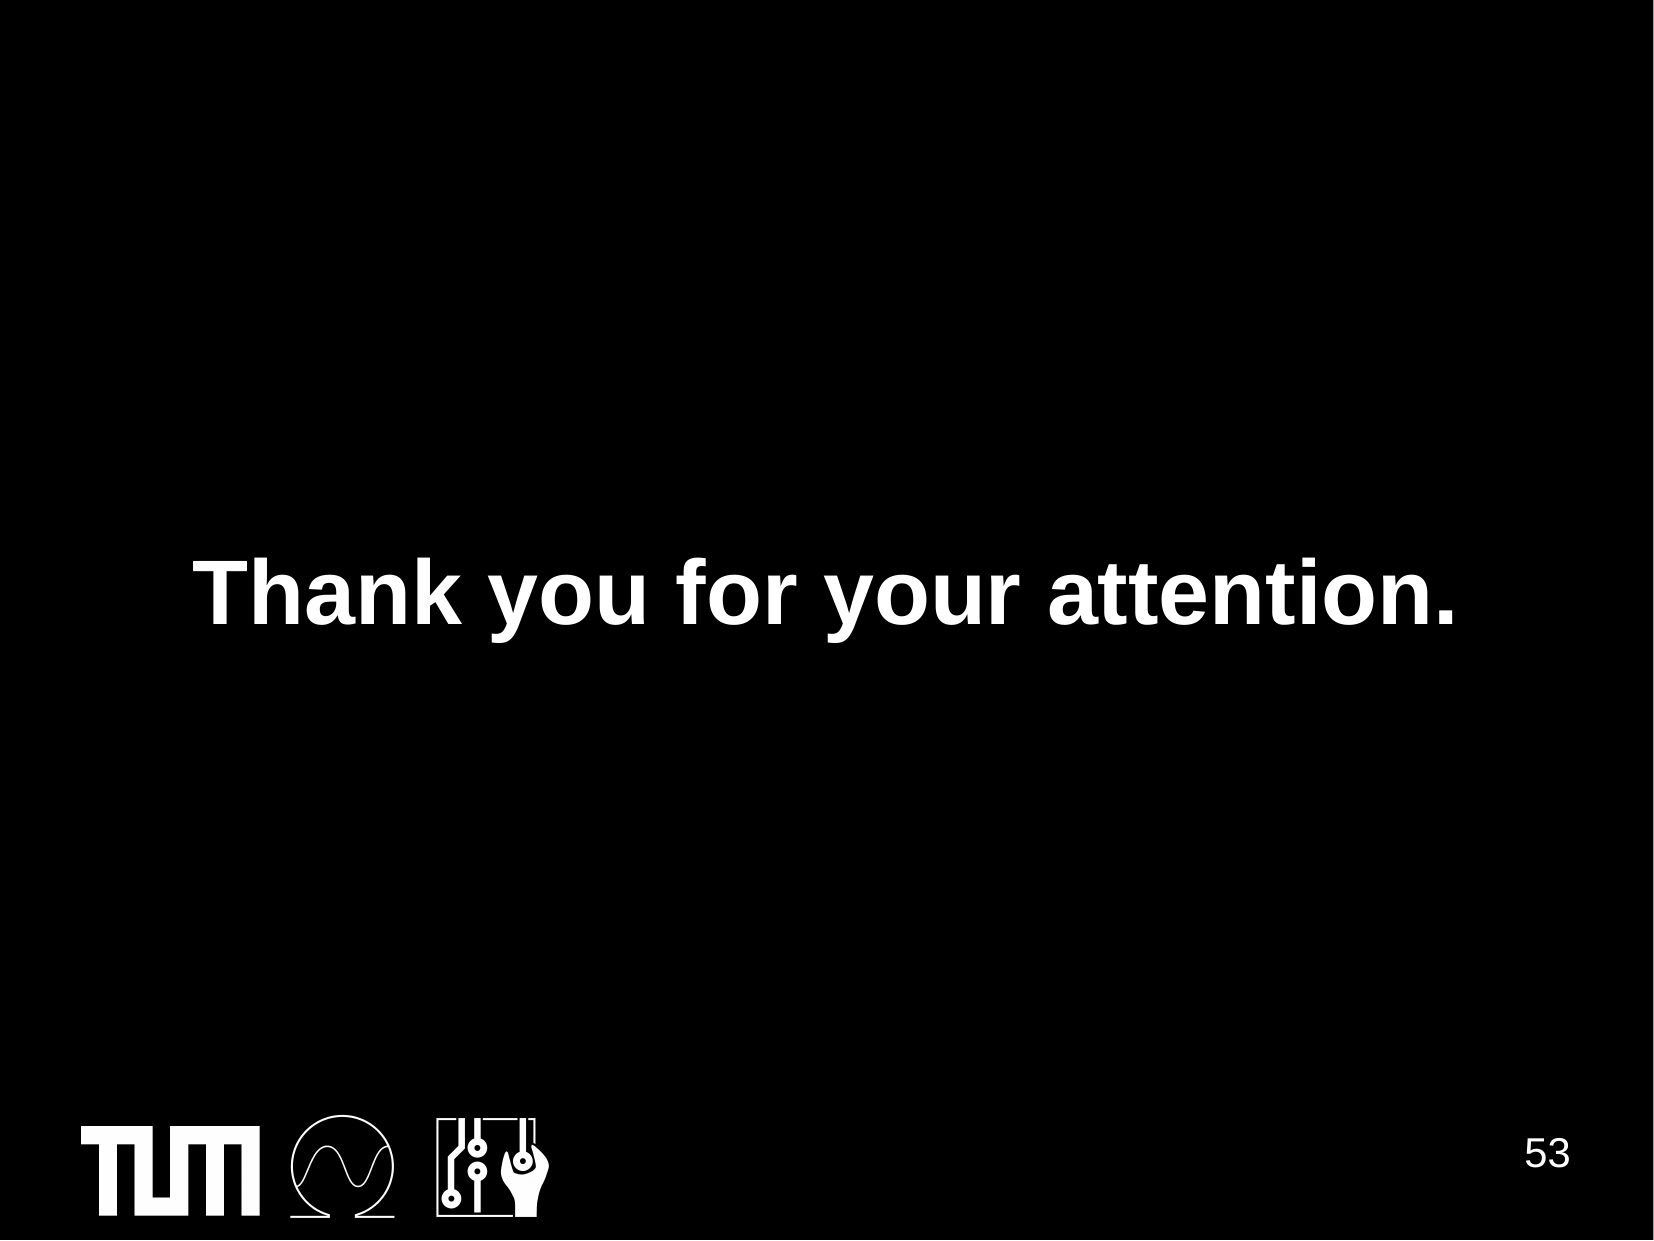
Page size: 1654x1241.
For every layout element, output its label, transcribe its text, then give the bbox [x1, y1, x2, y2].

picture [425, 1108, 554, 1227]
picture [63, 1108, 272, 1227]
title Thank you for your attention. [82, 489, 1571, 697]
picture [283, 1108, 402, 1227]
